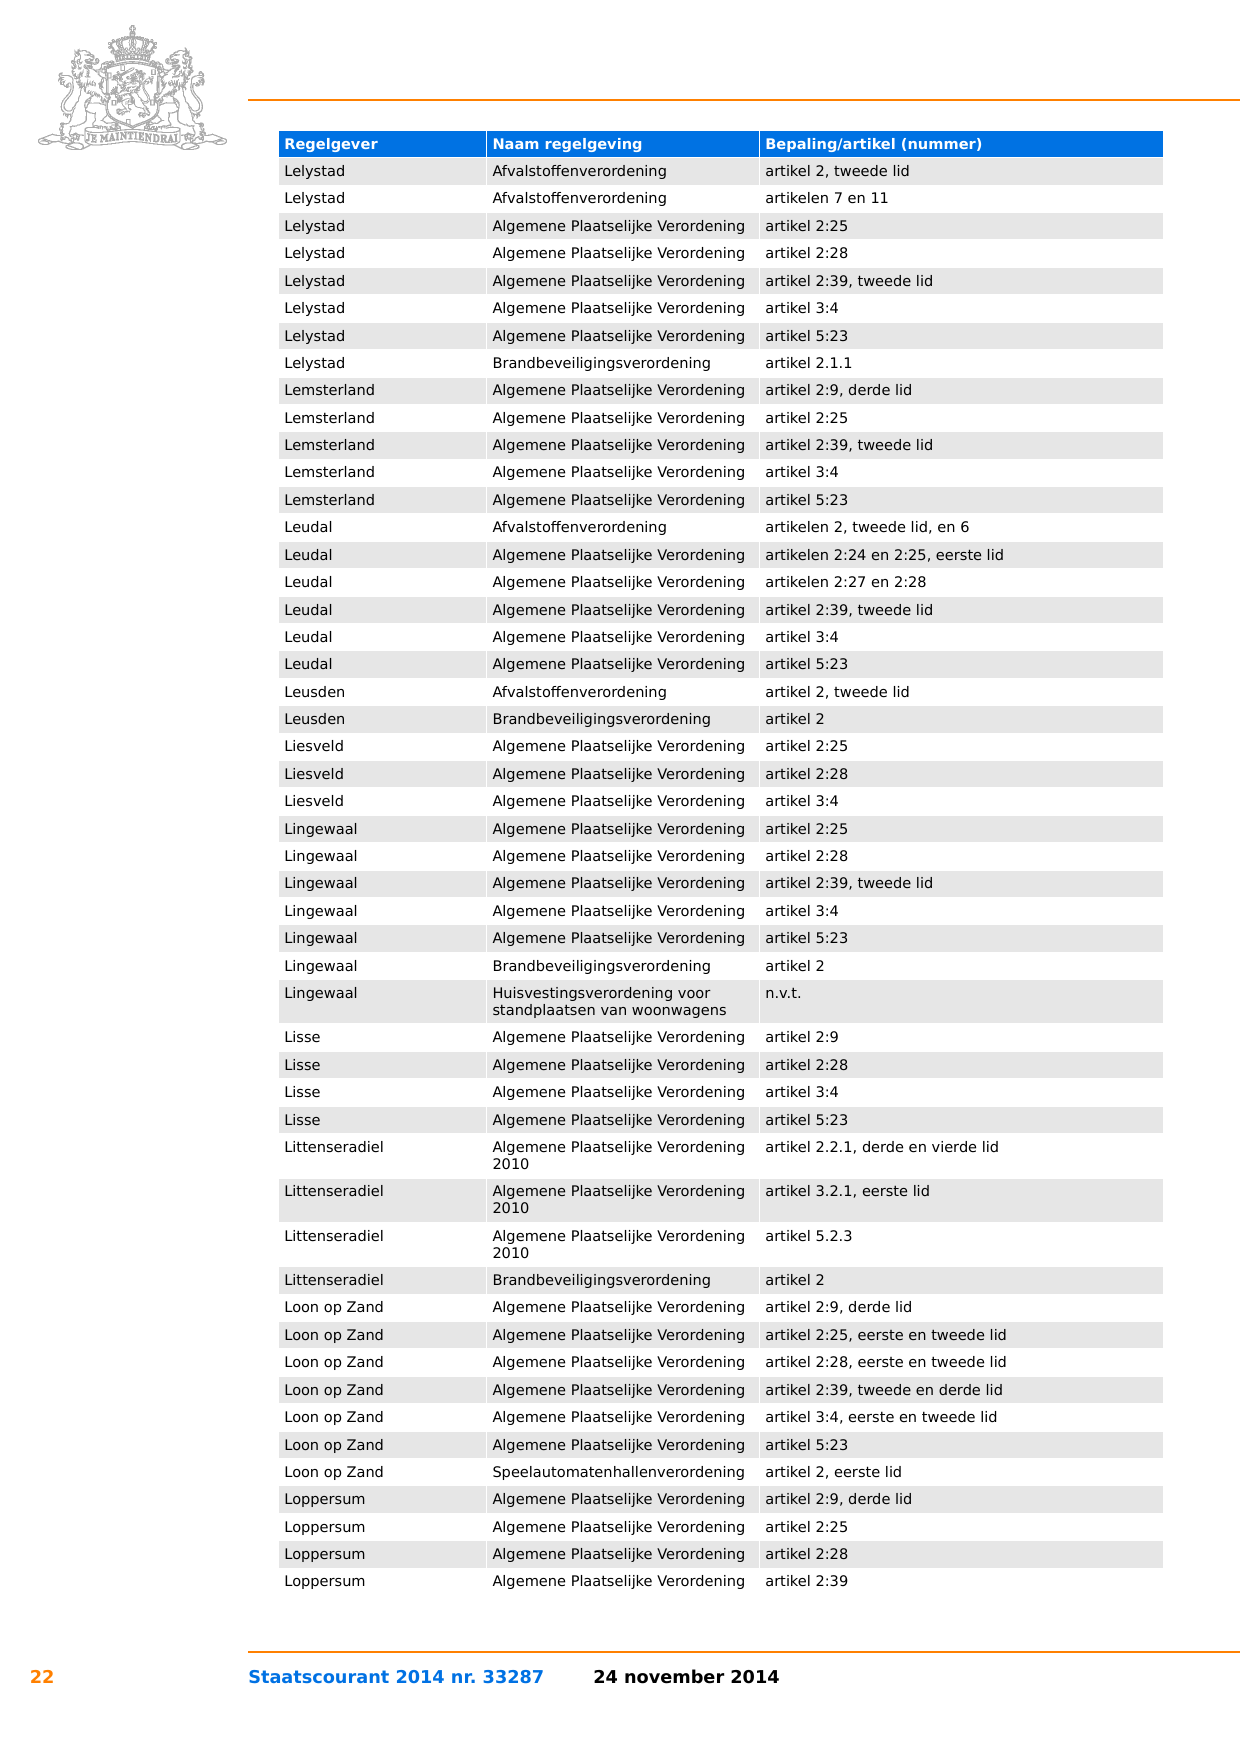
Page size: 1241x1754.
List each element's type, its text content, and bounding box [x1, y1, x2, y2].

table_cell artikel 2:39, tweede lid [760, 268, 1163, 294]
table_cell Algemene Plaatselijke Verordening [487, 843, 759, 869]
table_cell artikel 2:25 [760, 816, 1163, 842]
table_cell artikel 2 [760, 1267, 1163, 1294]
table_cell Lelystad [279, 213, 486, 239]
table_cell artikel 5:23 [760, 1107, 1163, 1133]
table_cell Lemsterland [279, 460, 486, 486]
table_cell Lingewaal [279, 980, 486, 1023]
table_cell artikelen 2, tweede lid, en 6 [760, 515, 1163, 541]
table_cell Algemene Plaatselijke Verordening 2010 [487, 1179, 759, 1222]
table_cell Lelystad [279, 295, 486, 322]
picture [38, 25, 227, 150]
table_cell Algemene Plaatselijke Verordening [487, 268, 759, 294]
table_cell Lingewaal [279, 816, 486, 842]
table_cell Lemsterland [279, 378, 486, 404]
table_cell Algemene Plaatselijke Verordening [487, 789, 759, 815]
table_cell Leudal [279, 515, 486, 541]
table_cell artikel 2, tweede lid [760, 679, 1163, 705]
table_cell artikel 5:23 [760, 487, 1163, 513]
table_cell Lingewaal [279, 953, 486, 979]
table_cell artikel 2:39, tweede lid [760, 597, 1163, 623]
table_cell Loon op Zand [279, 1295, 486, 1321]
table_cell artikel 2.1.1 [760, 350, 1163, 376]
table_cell Lemsterland [279, 432, 486, 459]
table_cell Algemene Plaatselijke Verordening [487, 1079, 759, 1106]
table_cell artikel 5:23 [760, 925, 1163, 952]
table_cell Algemene Plaatselijke Verordening [487, 213, 759, 239]
table_cell Algemene Plaatselijke Verordening [487, 1052, 759, 1078]
table_cell artikel 3:4 [760, 460, 1163, 486]
table_cell Leusden [279, 679, 486, 705]
table_cell Loon op Zand [279, 1404, 486, 1431]
table_cell Brandbeveiligingsverordening [487, 350, 759, 376]
table_cell Brandbeveiligingsverordening [487, 1267, 759, 1294]
table_cell artikel 2:9, derde lid [760, 1486, 1163, 1513]
table_cell Algemene Plaatselijke Verordening [487, 1404, 759, 1431]
table_cell Loon op Zand [279, 1459, 486, 1485]
table_cell Littenseradiel [279, 1179, 486, 1222]
table_cell artikel 2.2.1, derde en vierde lid [760, 1134, 1163, 1177]
table_cell Lisse [279, 1107, 486, 1133]
table_cell Loppersum [279, 1541, 486, 1568]
table_cell Loppersum [279, 1486, 486, 1513]
table_cell Brandbeveiligingsverordening [487, 706, 759, 733]
table_cell Leudal [279, 542, 486, 568]
table_cell artikelen 2:24 en 2:25, eerste lid [760, 542, 1163, 568]
table_cell Algemene Plaatselijke Verordening [487, 1432, 759, 1458]
table_header Bepaling/artikel (nummer) [760, 131, 1163, 157]
table_cell Algemene Plaatselijke Verordening [487, 542, 759, 568]
table_cell Leudal [279, 624, 486, 650]
table_cell Brandbeveiligingsverordening [487, 953, 759, 979]
table_cell Algemene Plaatselijke Verordening [487, 487, 759, 513]
table_header Naam regelgeving [487, 131, 759, 157]
table_cell Lelystad [279, 241, 486, 267]
table_cell Algemene Plaatselijke Verordening [487, 1486, 759, 1513]
table_cell artikel 2:28, eerste en tweede lid [760, 1350, 1163, 1376]
table_cell Loppersum [279, 1514, 486, 1540]
table_cell Afvalstoffenverordening [487, 186, 759, 212]
table_cell Afvalstoffenverordening [487, 679, 759, 705]
table_cell artikel 2, tweede lid [760, 158, 1163, 185]
table_cell Algemene Plaatselijke Verordening [487, 1025, 759, 1051]
table_cell Speelautomatenhallenverordening [487, 1459, 759, 1485]
table_cell Leusden [279, 706, 486, 733]
table_cell Algemene Plaatselijke Verordening [487, 323, 759, 349]
table_cell artikel 2:28 [760, 241, 1163, 267]
table_cell Lingewaal [279, 898, 486, 924]
table_cell Algemene Plaatselijke Verordening [487, 1350, 759, 1376]
table_cell artikel 2:28 [760, 1541, 1163, 1568]
table_cell Lisse [279, 1079, 486, 1106]
table_cell Algemene Plaatselijke Verordening [487, 734, 759, 760]
table_cell artikel 3:4 [760, 898, 1163, 924]
table_cell Lelystad [279, 158, 486, 185]
table_cell Lingewaal [279, 871, 486, 897]
table_cell Algemene Plaatselijke Verordening [487, 378, 759, 404]
table_cell artikel 2:39, tweede lid [760, 432, 1163, 459]
table_cell artikel 3:4 [760, 624, 1163, 650]
table_cell Lelystad [279, 186, 486, 212]
table_cell artikel 2:25 [760, 213, 1163, 239]
table_cell Algemene Plaatselijke Verordening [487, 925, 759, 952]
table_cell artikel 2:25 [760, 1514, 1163, 1540]
table_cell Lisse [279, 1052, 486, 1078]
table_cell Littenseradiel [279, 1134, 486, 1177]
table_cell Lelystad [279, 268, 486, 294]
table_cell Algemene Plaatselijke Verordening [487, 1569, 759, 1595]
table_cell Algemene Plaatselijke Verordening [487, 569, 759, 596]
table_cell artikel 2:9, derde lid [760, 1295, 1163, 1321]
table_cell Algemene Plaatselijke Verordening [487, 651, 759, 678]
table_cell artikel 2:28 [760, 1052, 1163, 1078]
table_cell artikel 2 [760, 953, 1163, 979]
table_cell Algemene Plaatselijke Verordening [487, 1295, 759, 1321]
table_cell Lemsterland [279, 487, 486, 513]
table_cell Littenseradiel [279, 1223, 486, 1266]
table_cell Algemene Plaatselijke Verordening [487, 1107, 759, 1133]
table_cell Leudal [279, 651, 486, 678]
table_cell Afvalstoffenverordening [487, 515, 759, 541]
table_cell Leudal [279, 597, 486, 623]
table_cell Loon op Zand [279, 1377, 486, 1403]
table_cell Littenseradiel [279, 1267, 486, 1294]
table_cell Huisvestingsverordening voor standplaatsen van woonwagens [487, 980, 759, 1023]
table_cell artikelen 2:27 en 2:28 [760, 569, 1163, 596]
table_cell Lemsterland [279, 405, 486, 431]
table_cell artikel 5:23 [760, 323, 1163, 349]
table_cell Algemene Plaatselijke Verordening [487, 460, 759, 486]
table_header Regelgever [279, 131, 486, 157]
table_cell artikel 2:25 [760, 405, 1163, 431]
table_cell artikel 3:4 [760, 789, 1163, 815]
table_cell artikel 5:23 [760, 1432, 1163, 1458]
table_cell artikel 2:28 [760, 761, 1163, 787]
table_cell artikel 2:9 [760, 1025, 1163, 1051]
table_cell Loon op Zand [279, 1350, 486, 1376]
table_cell Algemene Plaatselijke Verordening [487, 295, 759, 322]
table_cell Leudal [279, 569, 486, 596]
table_cell Liesveld [279, 761, 486, 787]
table_cell n.v.t. [760, 980, 1163, 1023]
table_cell artikel 2:39 [760, 1569, 1163, 1595]
table_cell artikel 2:9, derde lid [760, 378, 1163, 404]
table_cell Loon op Zand [279, 1432, 486, 1458]
table_cell artikel 5.2.3 [760, 1223, 1163, 1266]
table_cell Lelystad [279, 350, 486, 376]
table_cell Algemene Plaatselijke Verordening [487, 1514, 759, 1540]
table_cell Algemene Plaatselijke Verordening [487, 241, 759, 267]
table_cell artikel 2:25, eerste en tweede lid [760, 1322, 1163, 1348]
table_cell Algemene Plaatselijke Verordening [487, 816, 759, 842]
table_cell artikel 2 [760, 706, 1163, 733]
table_cell Liesveld [279, 734, 486, 760]
table_cell artikelen 7 en 11 [760, 186, 1163, 212]
table_cell Loon op Zand [279, 1322, 486, 1348]
table_cell Algemene Plaatselijke Verordening [487, 761, 759, 787]
table_cell artikel 3:4, eerste en tweede lid [760, 1404, 1163, 1431]
table_cell Algemene Plaatselijke Verordening [487, 1541, 759, 1568]
table_cell Liesveld [279, 789, 486, 815]
table_cell Afvalstoffenverordening [487, 158, 759, 185]
table_cell artikel 3:4 [760, 295, 1163, 322]
table_cell Lingewaal [279, 843, 486, 869]
table_cell Algemene Plaatselijke Verordening [487, 405, 759, 431]
table_cell artikel 3.2.1, eerste lid [760, 1179, 1163, 1222]
table_cell Algemene Plaatselijke Verordening [487, 1322, 759, 1348]
table_cell Algemene Plaatselijke Verordening [487, 597, 759, 623]
table_cell Lingewaal [279, 925, 486, 952]
table_cell Algemene Plaatselijke Verordening [487, 624, 759, 650]
table_cell artikel 2:25 [760, 734, 1163, 760]
table_cell artikel 5:23 [760, 651, 1163, 678]
table_cell Algemene Plaatselijke Verordening 2010 [487, 1134, 759, 1177]
table_cell Algemene Plaatselijke Verordening [487, 898, 759, 924]
table_cell artikel 2:28 [760, 843, 1163, 869]
table_cell artikel 2:39, tweede en derde lid [760, 1377, 1163, 1403]
table_cell Algemene Plaatselijke Verordening [487, 432, 759, 459]
table_cell Loppersum [279, 1569, 486, 1595]
table_cell Lisse [279, 1025, 486, 1051]
table_cell Algemene Plaatselijke Verordening 2010 [487, 1223, 759, 1266]
table_cell Algemene Plaatselijke Verordening [487, 871, 759, 897]
table_cell artikel 2, eerste lid [760, 1459, 1163, 1485]
table_cell Algemene Plaatselijke Verordening [487, 1377, 759, 1403]
table_cell artikel 2:39, tweede lid [760, 871, 1163, 897]
table_cell Lelystad [279, 323, 486, 349]
table_cell artikel 3:4 [760, 1079, 1163, 1106]
